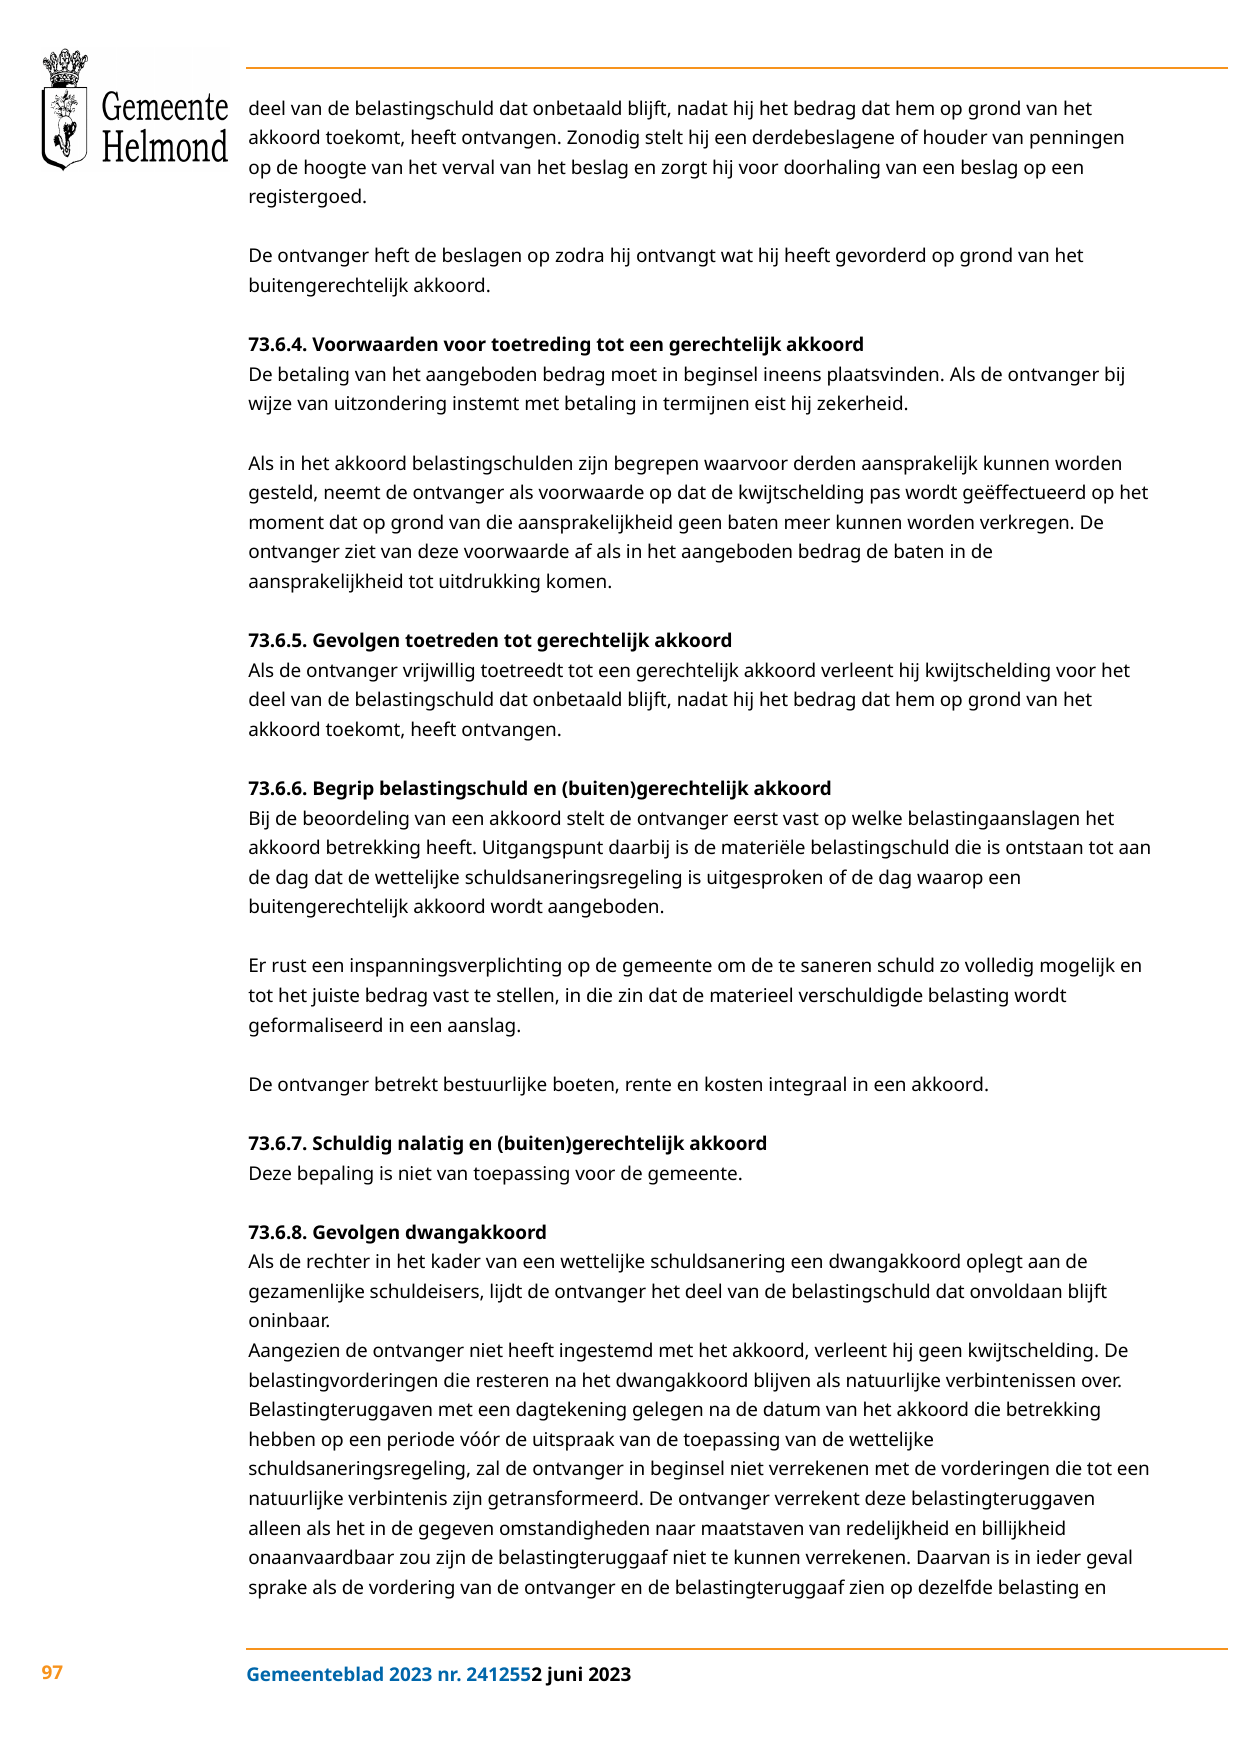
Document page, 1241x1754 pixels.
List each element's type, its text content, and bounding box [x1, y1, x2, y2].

text De ontvanger heft de beslagen op zodra hij ontvangt wat hij heeft gevorderd op grond van het buitengerechtelijk akkoord. [248, 243, 1152, 298]
text Als de ontvanger vrijwillig toetreedt tot een gerechtelijk akkoord verleent hij kwijtschelding voor het deel van de belastingschuld dat onbetaald blijft, nadat hij het bedrag dat hem op grond van het akkoord toekomt, heeft ontvangen. [248, 657, 1152, 742]
text Deze bepaling is niet van toepassing voor de gemeente. [248, 1160, 1152, 1186]
text De betaling van het aangeboden bedrag moet in beginsel ineens plaatsvinden. Als de ontvanger bij wijze van uitzondering instemt met betaling in termijnen eist hij zekerheid. [248, 361, 1152, 416]
text Als in het akkoord belastingschulden zijn begrepen waarvoor derden aansprakelijk kunnen worden gesteld, neemt de ontvanger als voorwaarde op dat de kwijtschelding pas wordt geëffectueerd op het moment dat op grond van die aansprakelijkheid geen baten meer kunnen worden verkregen. De ontvanger ziet van deze voorwaarde af als in het aangeboden bedrag de baten in de aansprakelijkheid tot uitdrukking komen. [248, 450, 1152, 594]
text 73.6.8. Gevolgen dwangakkoord [248, 1219, 1152, 1245]
text 73.6.4. Voorwaarden voor toetreding tot een gerechtelijk akkoord [248, 331, 1152, 357]
text Als de rechter in het kader van een wettelijke schuldsanering een dwangakkoord oplegt aan de gezamenlijke schuldeisers, lijdt de ontvanger het deel van de belastingschuld dat onvoldaan blijft oninbaar. [248, 1248, 1152, 1333]
picture [41, 47, 231, 172]
text Aangezien de ontvanger niet heeft ingestemd met het akkoord, verleent hij geen kwijtschelding. De belastingvorderingen die resteren na het dwangakkoord blijven als natuurlijke verbintenissen over. [248, 1337, 1152, 1393]
text 73.6.6. Begrip belastingschuld en (buiten)gerechtelijk akkoord [248, 775, 1152, 801]
text deel van de belastingschuld dat onbetaald blijft, nadat hij het bedrag dat hem op grond van het akkoord toekomt, heeft ontvangen. Zonodig stelt hij een derdebeslagene of houder van penningen op de hoogte van het verval van het beslag en zorgt hij voor doorhaling van een beslag op een registergoed. [248, 95, 1152, 209]
text Belastingteruggaven met een dagtekening gelegen na de datum van het akkoord die betrekking hebben op een periode vóór de uitspraak van de toepassing van de wettelijke schuldsaneringsregeling, zal de ontvanger in beginsel niet verrekenen met de vorderingen die tot een natuurlijke verbintenis zijn getransformeerd. De ontvanger verrekent deze belastingteruggaven alleen als het in de gegeven omstandigheden naar maatstaven van redelijkheid en billijkheid onaanvaardbaar zou zijn de belastingteruggaaf niet te kunnen verrekenen. Daarvan is in ieder geval sprake als de vordering van de ontvanger en de belastingteruggaaf zien op dezelfde belasting en [248, 1396, 1152, 1600]
text 73.6.7. Schuldig nalatig en (buiten)gerechtelijk akkoord [248, 1130, 1152, 1156]
text De ontvanger betrekt bestuurlijke boeten, rente en kosten integraal in een akkoord. [248, 1071, 1152, 1097]
text Er rust een inspanningsverplichting op de gemeente om de te saneren schuld zo volledig mogelijk en tot het juiste bedrag vast te stellen, in die zin dat de materieel verschuldigde belasting wordt geformaliseerd in een aanslag. [248, 953, 1152, 1038]
text 73.6.5. Gevolgen toetreden tot gerechtelijk akkoord [248, 627, 1152, 653]
text Bij de beoordeling van een akkoord stelt de ontvanger eerst vast op welke belastingaanslagen het akkoord betrekking heeft. Uitgangspunt daarbij is de materiële belastingschuld die is ontstaan tot aan de dag dat de wettelijke schuldsaneringsregeling is uitgesproken of de dag waarop een buitengerechtelijk akkoord wordt aangeboden. [248, 805, 1152, 919]
